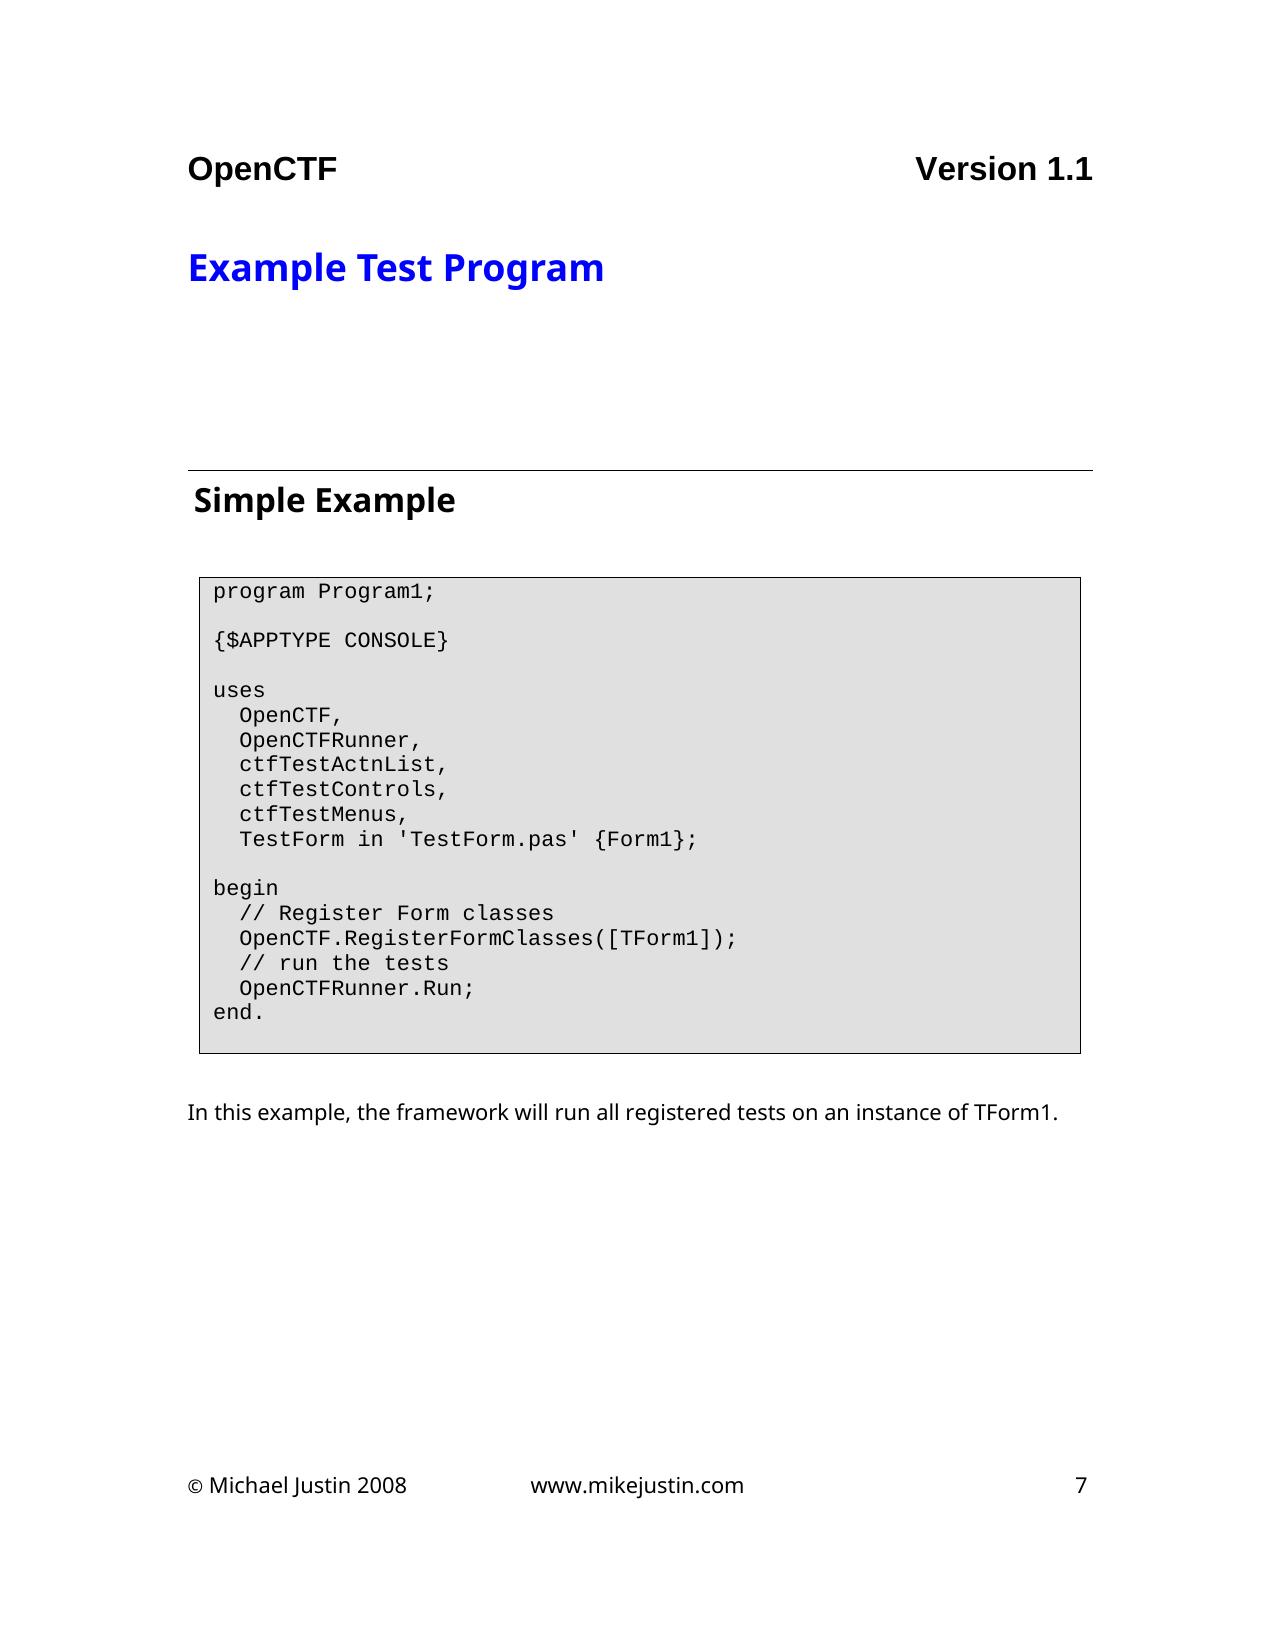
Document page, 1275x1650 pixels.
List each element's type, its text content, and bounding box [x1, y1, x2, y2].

text // Register Form classes [200, 899, 1080, 924]
text {$APPTYPE CONSOLE} [200, 626, 1080, 651]
text ctfTestControls, [200, 775, 1080, 800]
text end. [200, 998, 1080, 1023]
text OpenCTF.RegisterFormClasses([TForm1]); [200, 924, 1080, 949]
text begin [200, 874, 1080, 899]
text In this example, the framework will run all registered tests on an instance of TForm1. [187, 1096, 1093, 1126]
text OpenCTF, [200, 701, 1080, 726]
text OpenCTFRunner, [200, 726, 1080, 750]
text uses [200, 676, 1080, 701]
text program Program1; [200, 578, 1080, 602]
text ctfTestActnList, [200, 750, 1080, 775]
text // run the tests [200, 949, 1080, 973]
subtitle Example Test Program [187, 242, 1093, 293]
text OpenCTFRunner.Run; [200, 973, 1080, 998]
subtitle Simple Example [187, 471, 1093, 528]
text TestForm in 'TestForm.pas' {Form1}; [200, 825, 1080, 849]
text ctfTestMenus, [200, 800, 1080, 825]
